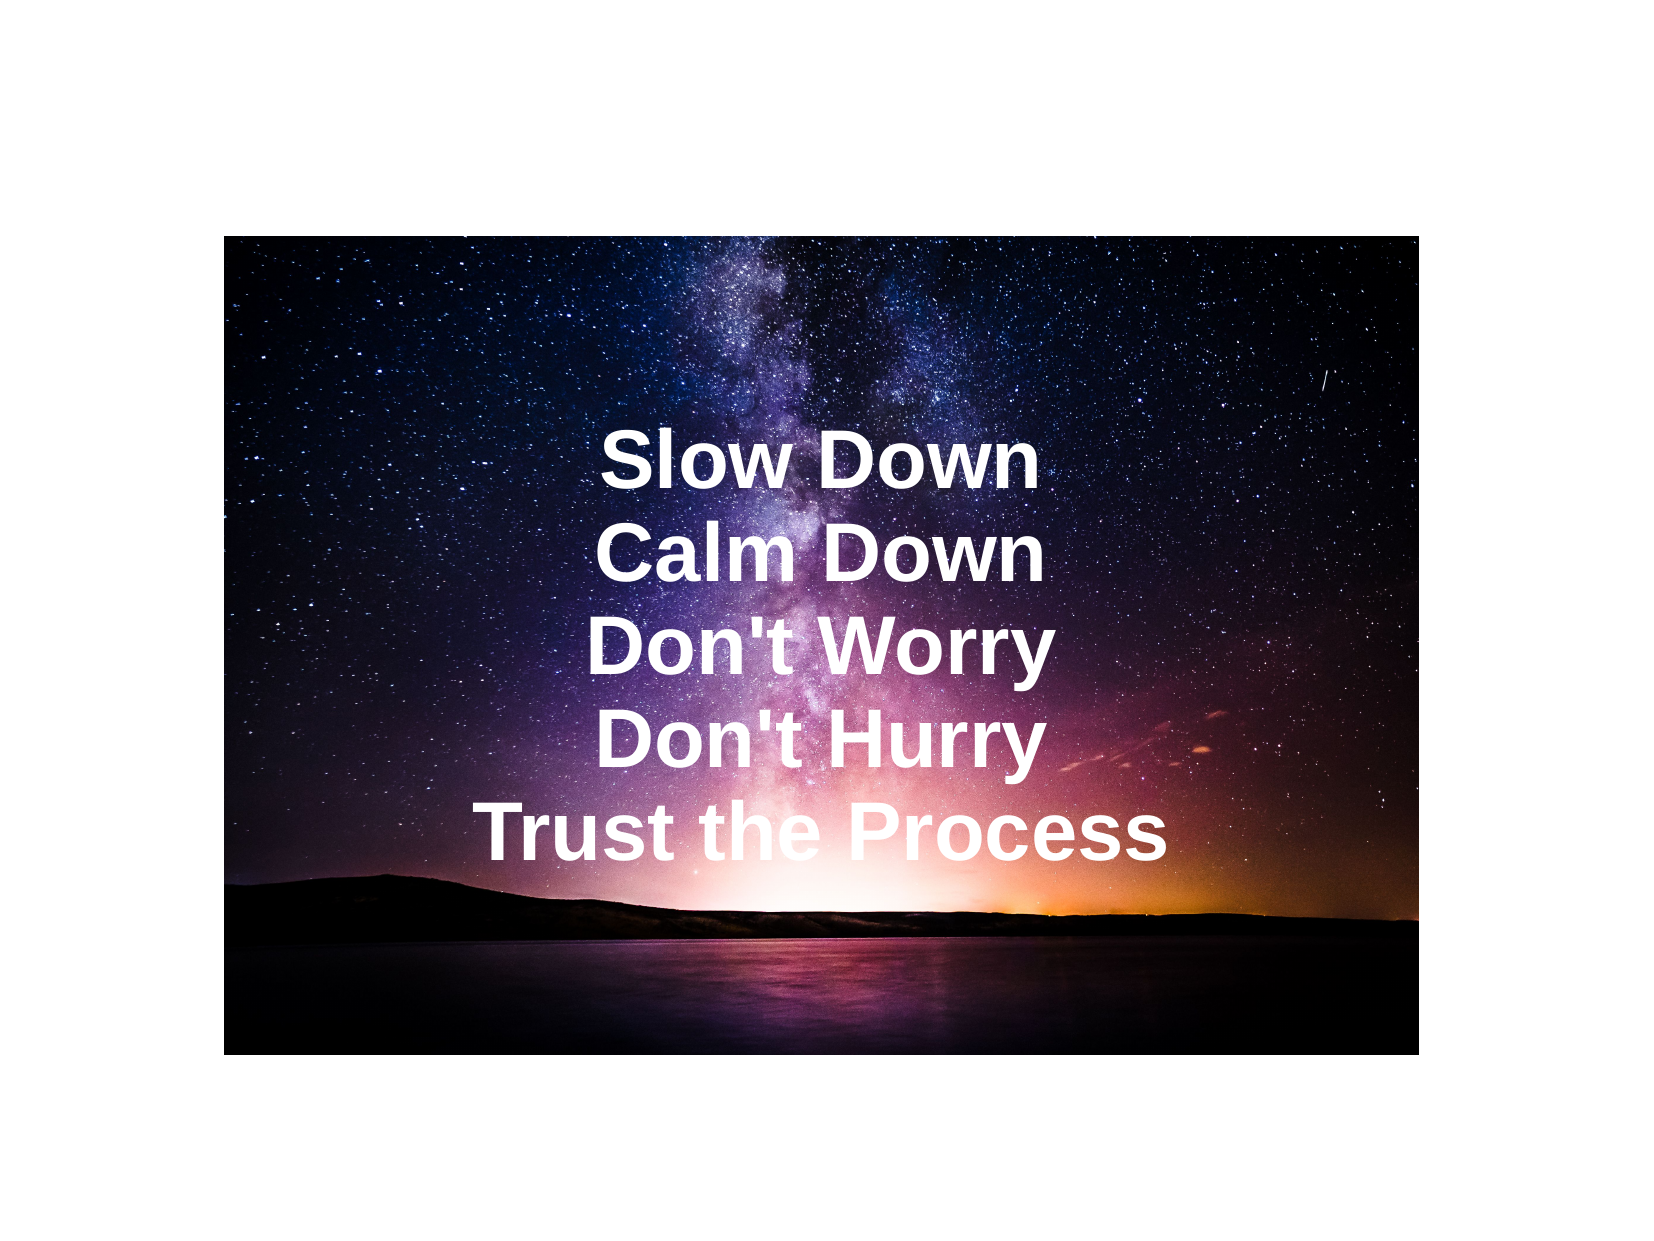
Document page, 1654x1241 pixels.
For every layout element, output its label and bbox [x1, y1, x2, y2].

picture [224, 236, 1419, 1055]
